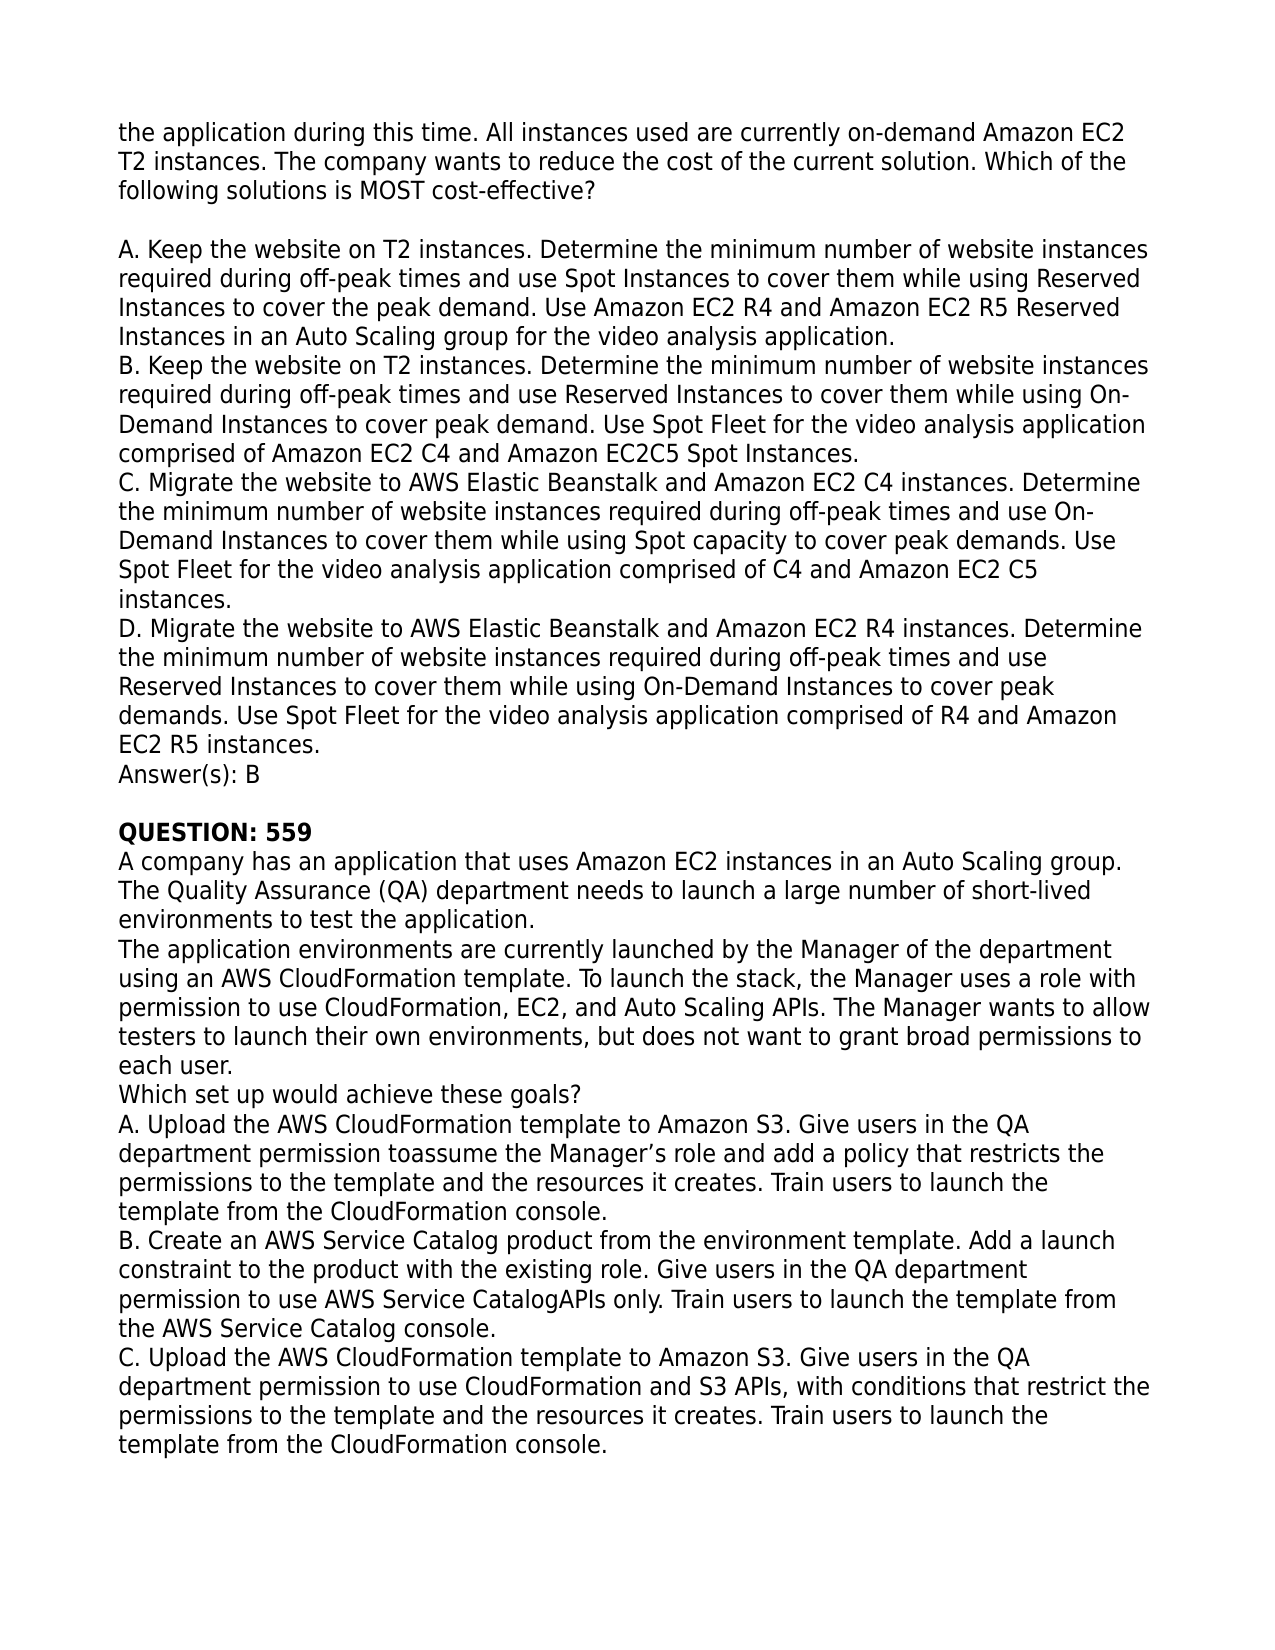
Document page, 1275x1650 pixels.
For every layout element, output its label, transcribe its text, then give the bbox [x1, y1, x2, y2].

text Instances in an Auto Scaling group for the video analysis application. [118, 322, 1157, 351]
text testers to launch their own environments, but does not want to grant broad permissions to each user. [118, 1022, 1157, 1081]
text The application environments are currently launched by the Manager of the department using an AWS CloudFormation template. To launch the stack, the Manager uses a role with [118, 935, 1157, 993]
text D. Migrate the website to AWS Elastic Beanstalk and Amazon EC2 R4 instances. Determine the minimum number of website instances required during off-peak times and use Reserved Instances to cover them while using On-Demand Instances to cover peak demands. Use Spot Fleet for the video analysis application comprised of R4 and Amazon EC2 R5 instances. [118, 614, 1157, 760]
text B. Create an AWS Service Catalog product from the environment template. Add a launch [118, 1226, 1157, 1256]
text Answer(s): B [118, 760, 1157, 789]
text constraint to the product with the existing role. Give users in the QA department permission to use AWS Service CatalogAPIs only. Train users to launch the template from the AWS Service Catalog console. [118, 1256, 1157, 1343]
text C. Upload the AWS CloudFormation template to Amazon S3. Give users in the QA department permission to use CloudFormation and S3 APIs, with conditions that restrict the permissions to the template and the resources it creates. Train users to launch the template from the CloudFormation console. [118, 1343, 1157, 1460]
text required during off-peak times and use Spot Instances to cover them while using Reserved [118, 264, 1157, 293]
text Which set up would achieve these goals? [118, 1081, 1157, 1110]
text required during off-peak times and use Reserved Instances to cover them while using On- [118, 381, 1157, 410]
text permission to use CloudFormation, EC2, and Auto Scaling APIs. The Manager wants to allow [118, 993, 1157, 1022]
text A company has an application that uses Amazon EC2 instances in an Auto Scaling group. The Quality Assurance (QA) department needs to launch a large number of short-lived environments to test the application. [118, 847, 1157, 935]
text B. Keep the website on T2 instances. Determine the minimum number of website instances [118, 351, 1157, 381]
text comprised of Amazon EC2 C4 and Amazon EC2C5 Spot Instances. [118, 439, 1157, 468]
text the application during this time. All instances used are currently on-demand Amazon EC2 T2 instances. The company wants to reduce the cost of the current solution. Which of the following solutions is MOST cost-effective? [118, 118, 1157, 206]
text C. Migrate the website to AWS Elastic Beanstalk and Amazon EC2 C4 instances. Determine the minimum number of website instances required during off-peak times and use On-Demand Instances to cover them while using Spot capacity to cover peak demands. Use Spot Fleet for the video analysis application comprised of C4 and Amazon EC2 C5 instances. [118, 468, 1157, 614]
text QUESTION: 559 [118, 818, 1157, 847]
text Demand Instances to cover peak demand. Use Spot Fleet for the video analysis application [118, 410, 1157, 439]
text A. Keep the website on T2 instances. Determine the minimum number of website instances [118, 235, 1157, 264]
text Instances to cover the peak demand. Use Amazon EC2 R4 and Amazon EC2 R5 Reserved [118, 293, 1157, 322]
text A. Upload the AWS CloudFormation template to Amazon S3. Give users in the QA department permission toassume the Manager’s role and add a policy that restricts the permissions to the template and the resources it creates. Train users to launch the template from the CloudFormation console. [118, 1110, 1157, 1226]
